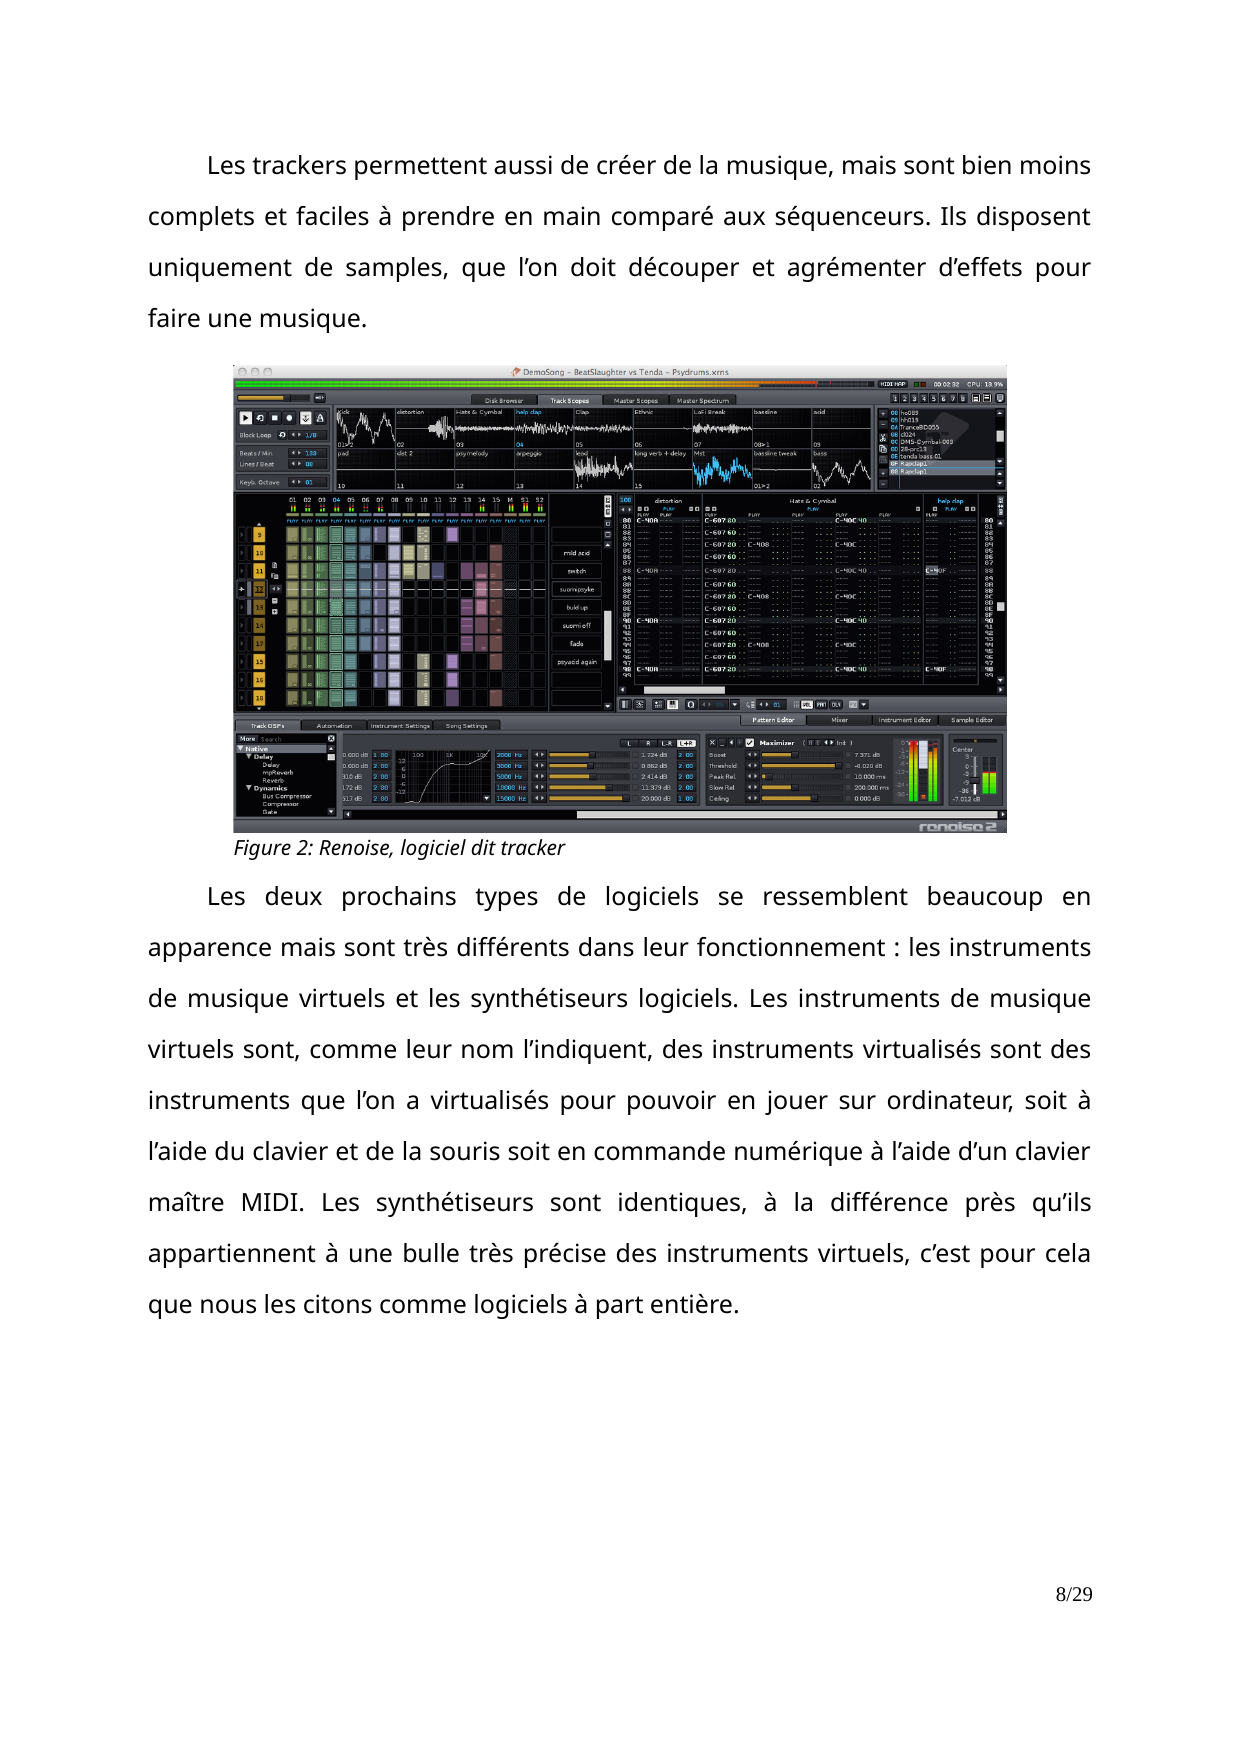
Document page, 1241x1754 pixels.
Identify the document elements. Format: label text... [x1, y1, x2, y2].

text Les trackers permettent aussi de créer de la musique, mais sont bien moins complets et faciles à prendre en main comparé aux séquenceurs. Ils disposent uniquement de samples, que l’on doit découper et agrémenter d’effets pour faire une musique. [148, 148, 1093, 335]
text Les deux prochains types de logiciels se ressemblent beaucoup en apparence mais sont très différents dans leur fonctionnement : les instruments de musique virtuels et les synthétiseurs logiciels. Les instruments de musique virtuels sont, comme leur nom l’indiquent, des instruments virtualisés sont des instruments que l’on a virtualisés pour pouvoir en jouer sur ordinateur, soit à l’aide du clavier et de la souris soit en commande numérique à l’aide d’un clavier maître MIDI. Les synthétiseurs sont identiques, à la différence près qu’ils appartiennent à une bulle très précise des instruments virtuels, c’est pour cela que nous les citons comme logiciels à part entière. [148, 359, 1093, 1321]
picture [233, 365, 1007, 833]
text Figure 2: Renoise, logiciel dit tracker [233, 833, 1007, 861]
